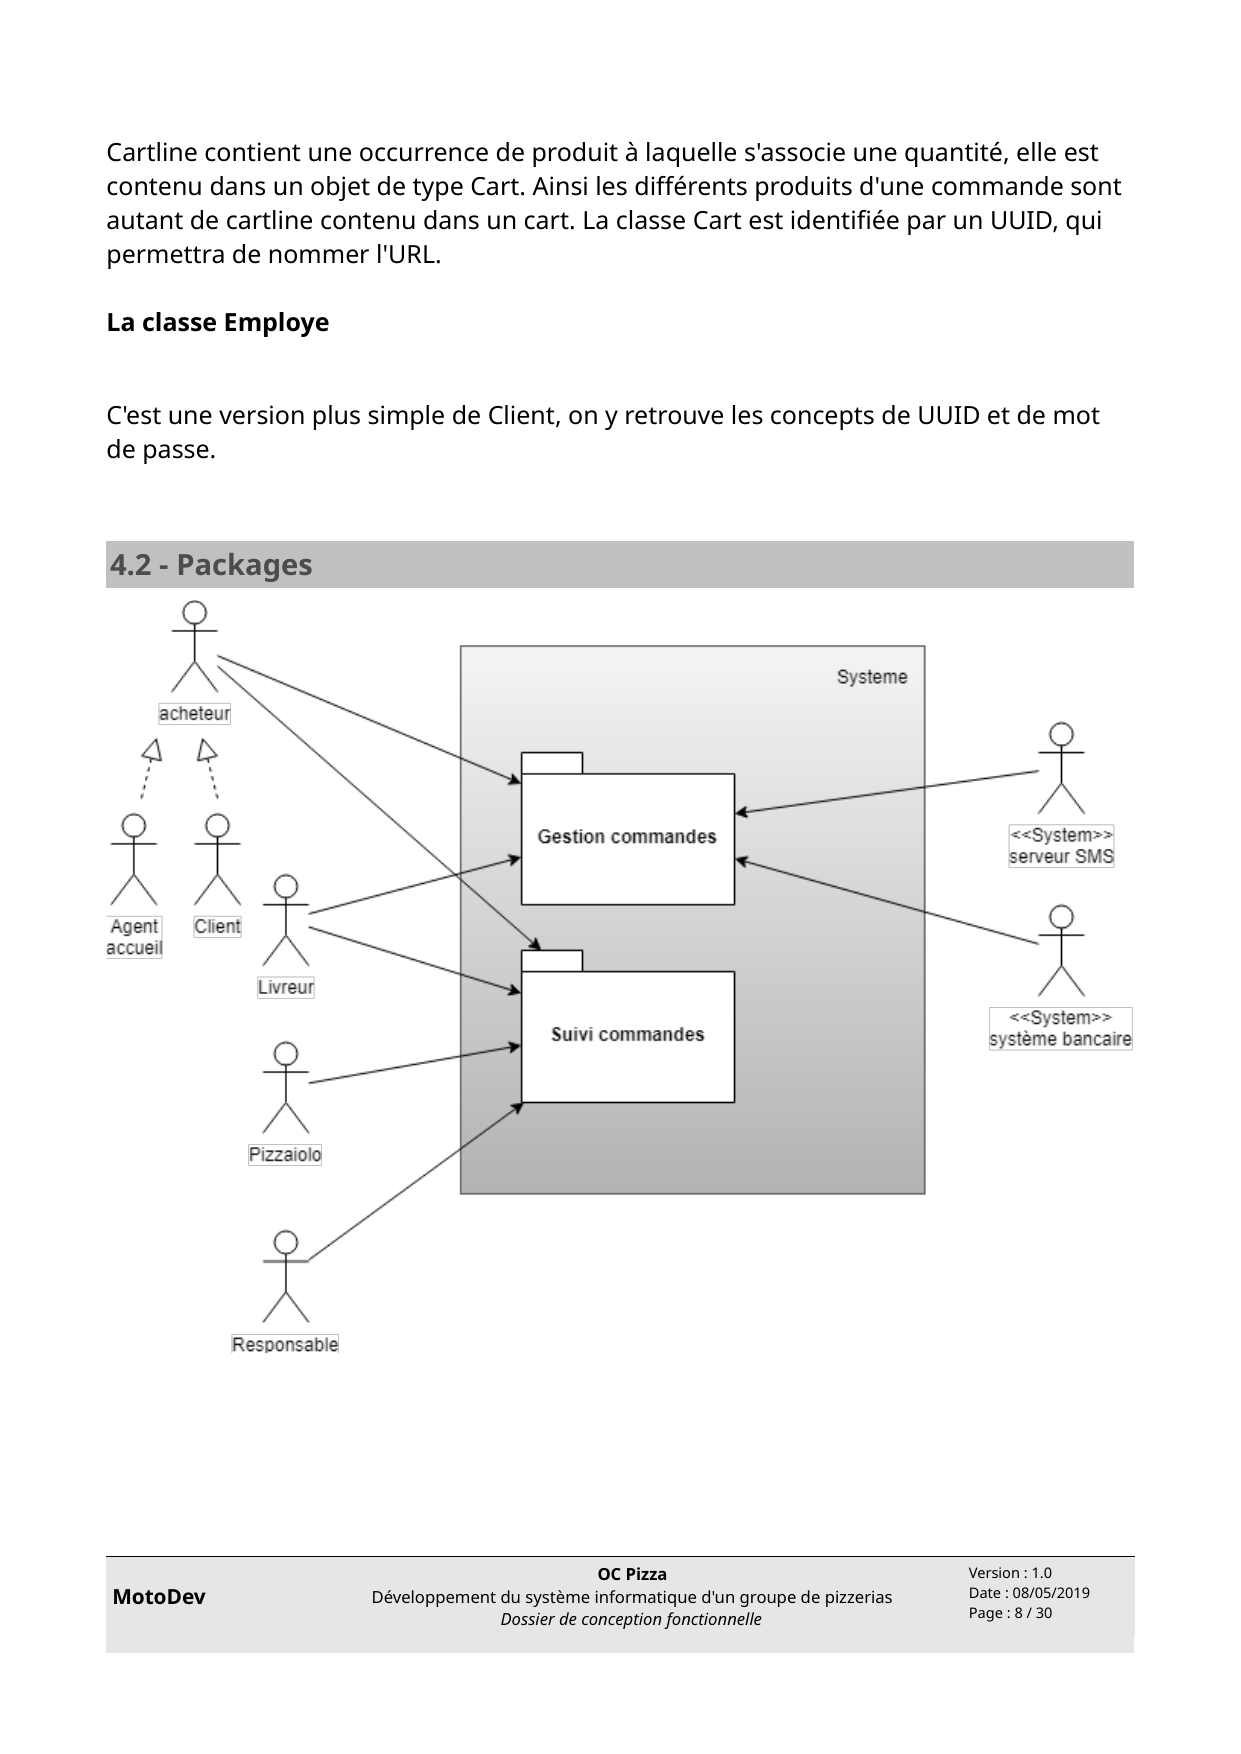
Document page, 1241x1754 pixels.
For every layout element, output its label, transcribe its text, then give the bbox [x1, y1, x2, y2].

text C'est une version plus simple de Client, on y retrouve les concepts de UUID et de mot de passe. [106, 398, 1134, 466]
text La classe Employe [106, 305, 1134, 339]
subtitle Packages [107, 542, 1133, 587]
text Cartline contient une occurrence de produit à laquelle s'associe une quantité, elle est contenu dans un objet de type Cart. Ainsi les différents produits d'une commande sont autant de cartline contenu dans un cart. La classe Cart est identifiée par un UUID, qui permettra de nommer l'URL. [106, 134, 1134, 271]
picture [106, 600, 1134, 1353]
